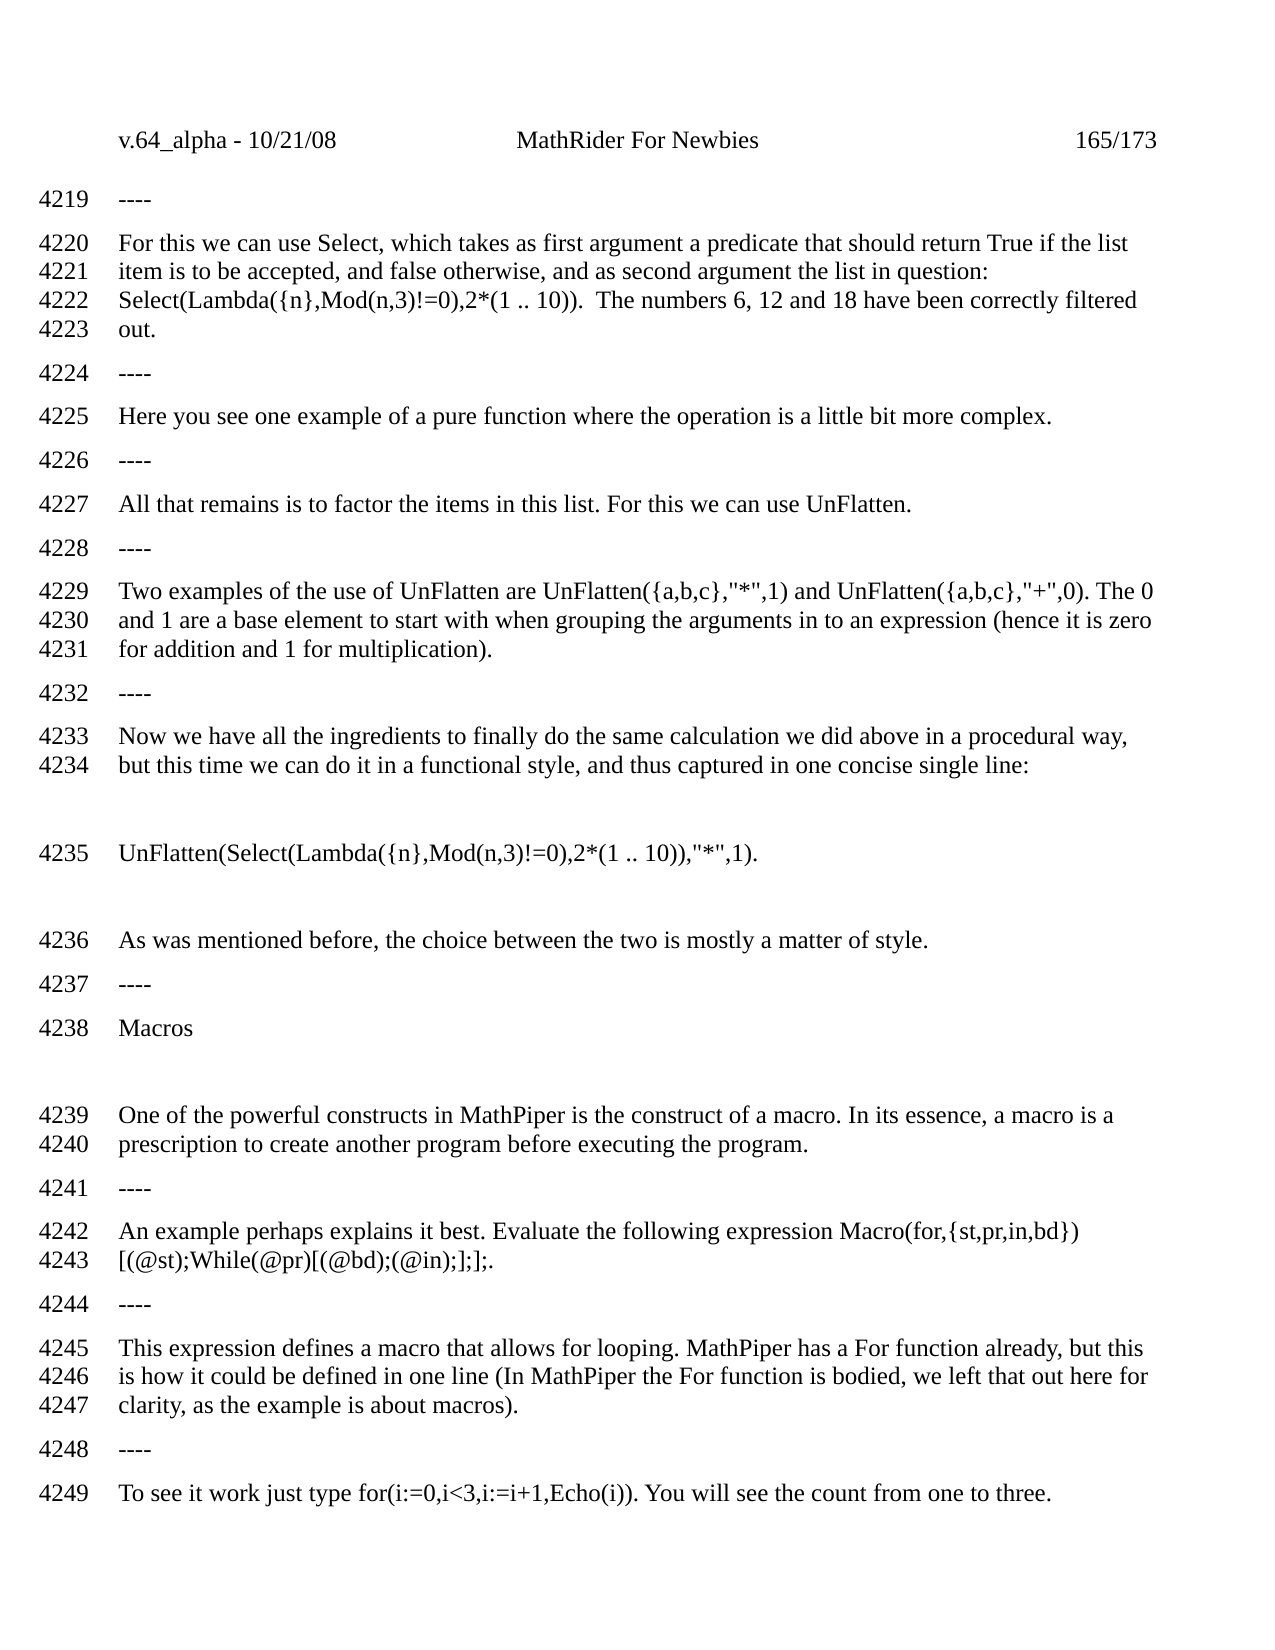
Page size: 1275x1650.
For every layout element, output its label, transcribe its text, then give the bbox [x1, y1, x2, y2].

text To see it work just type for(i:=0,i<3,i:=i+1,Echo(i)). You will see the count from one to three. [118, 1478, 1157, 1506]
text Here you see one example of a pure function where the operation is a little bit more complex. [118, 401, 1157, 430]
text ---- [118, 1289, 1157, 1318]
text ---- [118, 678, 1157, 706]
text ---- [118, 184, 1157, 213]
text ---- [118, 969, 1157, 998]
text ---- [118, 1434, 1157, 1463]
text Macros [118, 1013, 1157, 1041]
text As was mentioned before, the choice between the two is mostly a matter of style. [118, 925, 1157, 954]
text ---- [118, 1173, 1157, 1201]
text An example perhaps explains it best. Evaluate the following expression Macro(for,{st,pr,in,bd}) [(@st);While(@pr)[(@bd);(@in);];];. [118, 1216, 1157, 1274]
text ---- [118, 358, 1157, 386]
text Two examples of the use of UnFlatten are UnFlatten({a,b,c},"*",1) and UnFlatten({a,b,c},"+",0). The 0 and 1 are a base element to start with when grouping the arguments in to an expression (hence it is zero for addition and 1 for multiplication). [118, 576, 1157, 663]
text ---- [118, 533, 1157, 561]
text ---- [118, 445, 1157, 474]
text All that remains is to factor the items in this list. For this we can use UnFlatten. [118, 489, 1157, 518]
text Now we have all the ingredients to finally do the same calculation we did above in a procedural way, but this time we can do it in a functional style, and thus captured in one concise single line: [118, 721, 1157, 779]
text One of the powerful constructs in MathPiper is the construct of a macro. In its essence, a macro is a prescription to create another program before executing the program. [118, 1100, 1157, 1158]
text This expression defines a macro that allows for looping. MathPiper has a For function already, but this is how it could be defined in one line (In MathPiper the For function is bodied, we left that out here for clarity, as the example is about macros). [118, 1333, 1157, 1419]
text UnFlatten(Select(Lambda({n},Mod(n,3)!=0),2*(1 .. 10)),"*",1). [118, 838, 1157, 866]
text For this we can use Select, which takes as first argument a predicate that should return True if the list item is to be accepted, and false otherwise, and as second argument the list in question: Select(Lambda({n},Mod(n,3)!=0),2*(1 .. 10)). The numbers 6, 12 and 18 have been correctly filtered out. [118, 228, 1157, 343]
